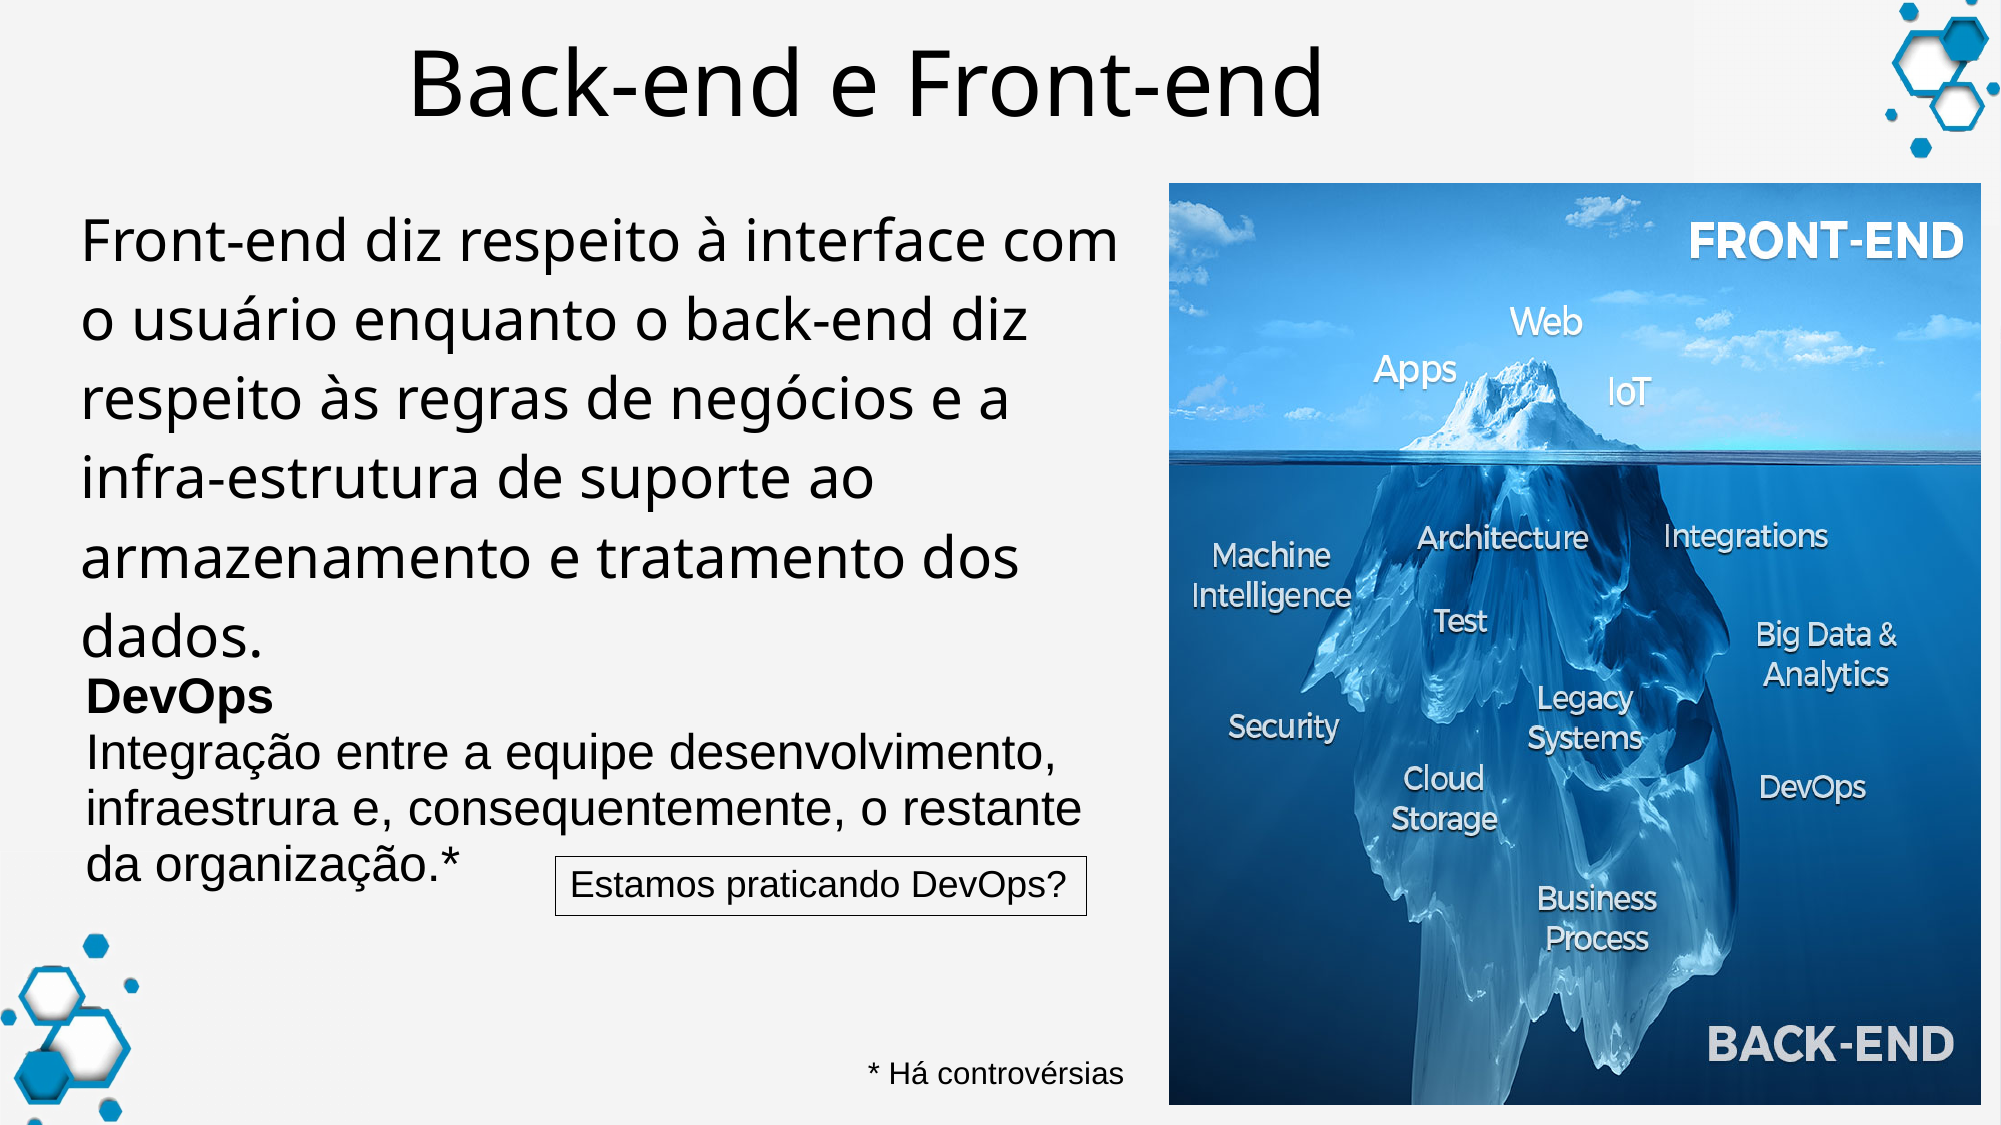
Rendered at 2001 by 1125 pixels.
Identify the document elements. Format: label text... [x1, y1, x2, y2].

picture [1, 852, 369, 1125]
title Back-end e Front-end [391, 11, 1465, 163]
text_box Estamos praticando DevOps? [555, 856, 1087, 916]
text_box * Há controvérsias [853, 1048, 1140, 1099]
text_box DevOps Integração entre a equipe desenvolvimento, infraestrura e, consequentemente, o restante da organização.* [70, 661, 1158, 900]
text_box Front-end diz respeito à interface com o usuário enquanto o back-end diz respeito às regras de negócios e a infra-estrutura de suporte ao armazenamento e tratamento dos dados. [66, 191, 1165, 613]
picture [1169, 0, 2001, 1125]
